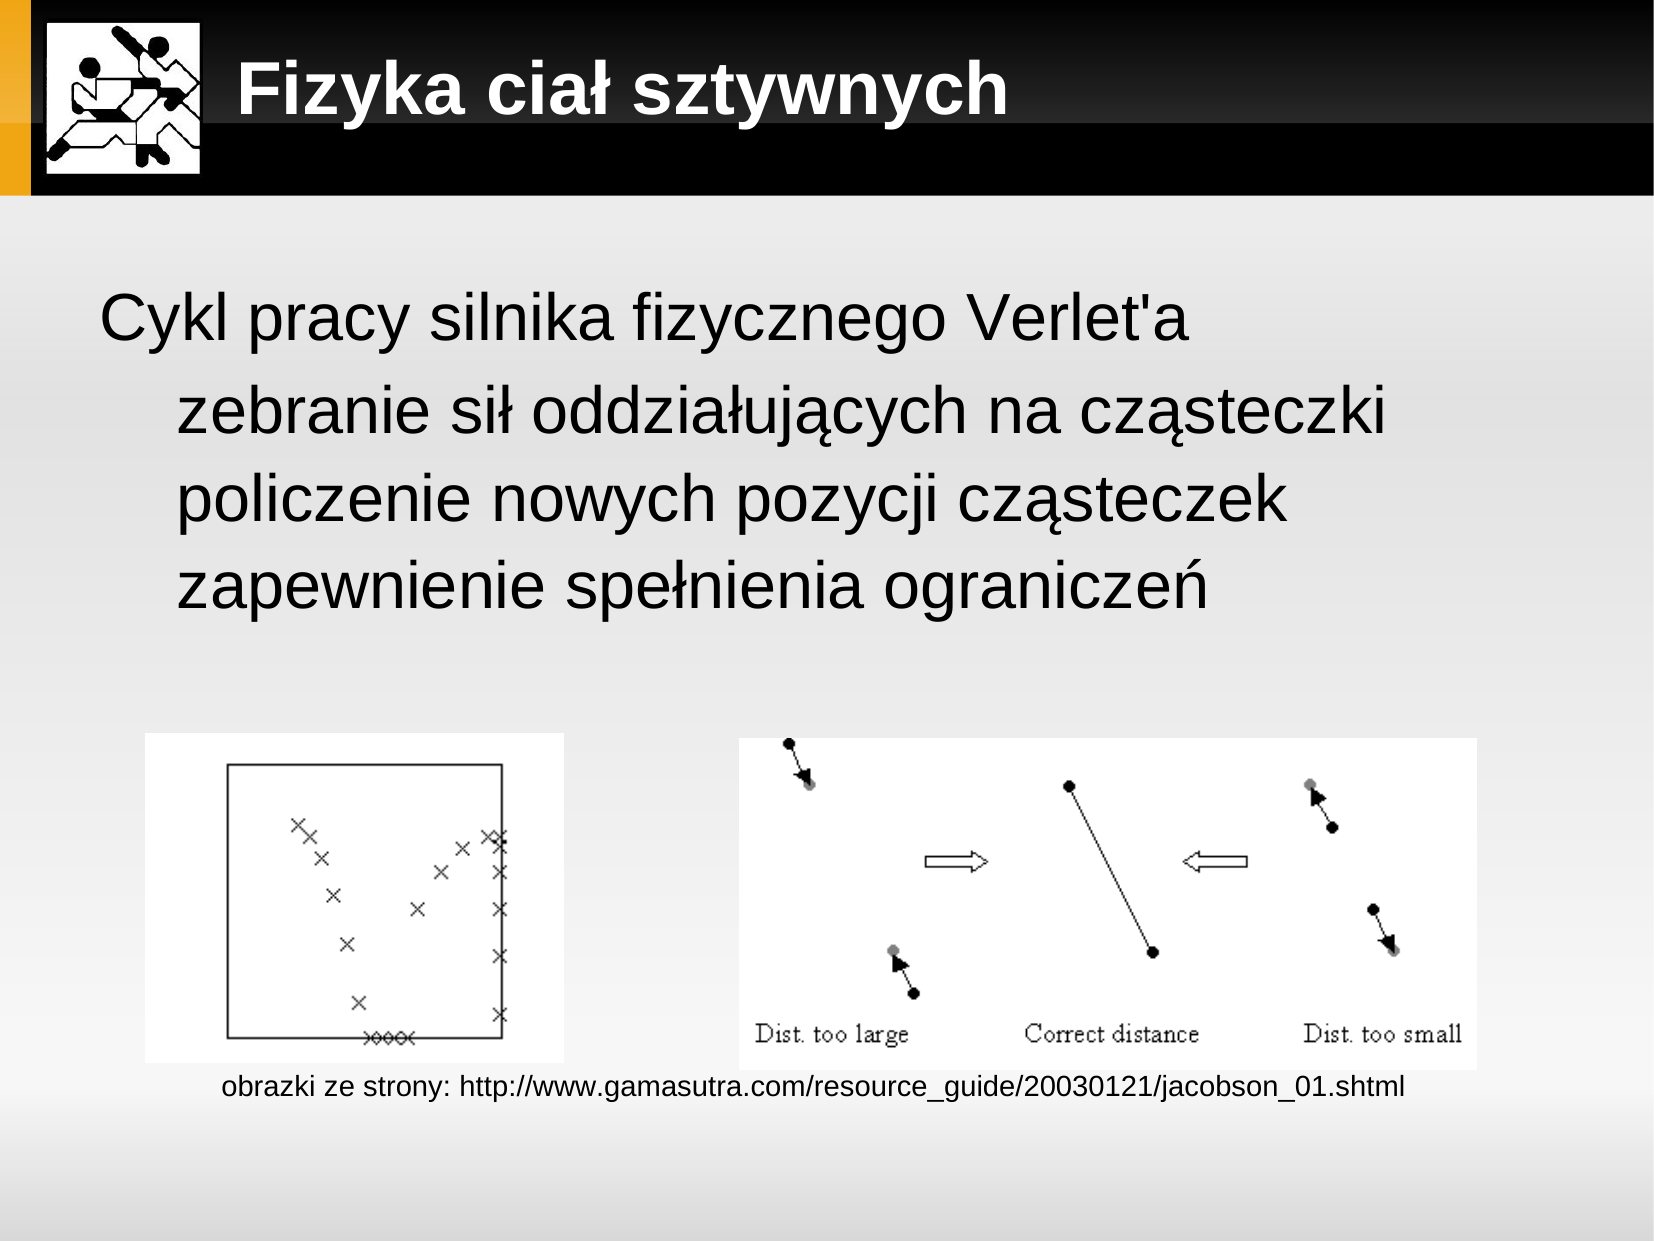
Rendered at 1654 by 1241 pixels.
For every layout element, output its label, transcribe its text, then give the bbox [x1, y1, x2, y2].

text_box obrazki ze strony: http://www.gamasutra.com/resource_guide/20030121/jacobson_01.shtml [206, 1065, 1445, 1110]
text_box Fizyka ciał sztywnych [236, 45, 1595, 133]
picture [0, 0, 1654, 1241]
list Cykl pracy silnika fizycznego Verlet'a zebranie sił oddziałujących na cząsteczki policzenie nowych pozycji cząsteczek zapewnienie spełnienia ograniczeń [82, 290, 1571, 1109]
